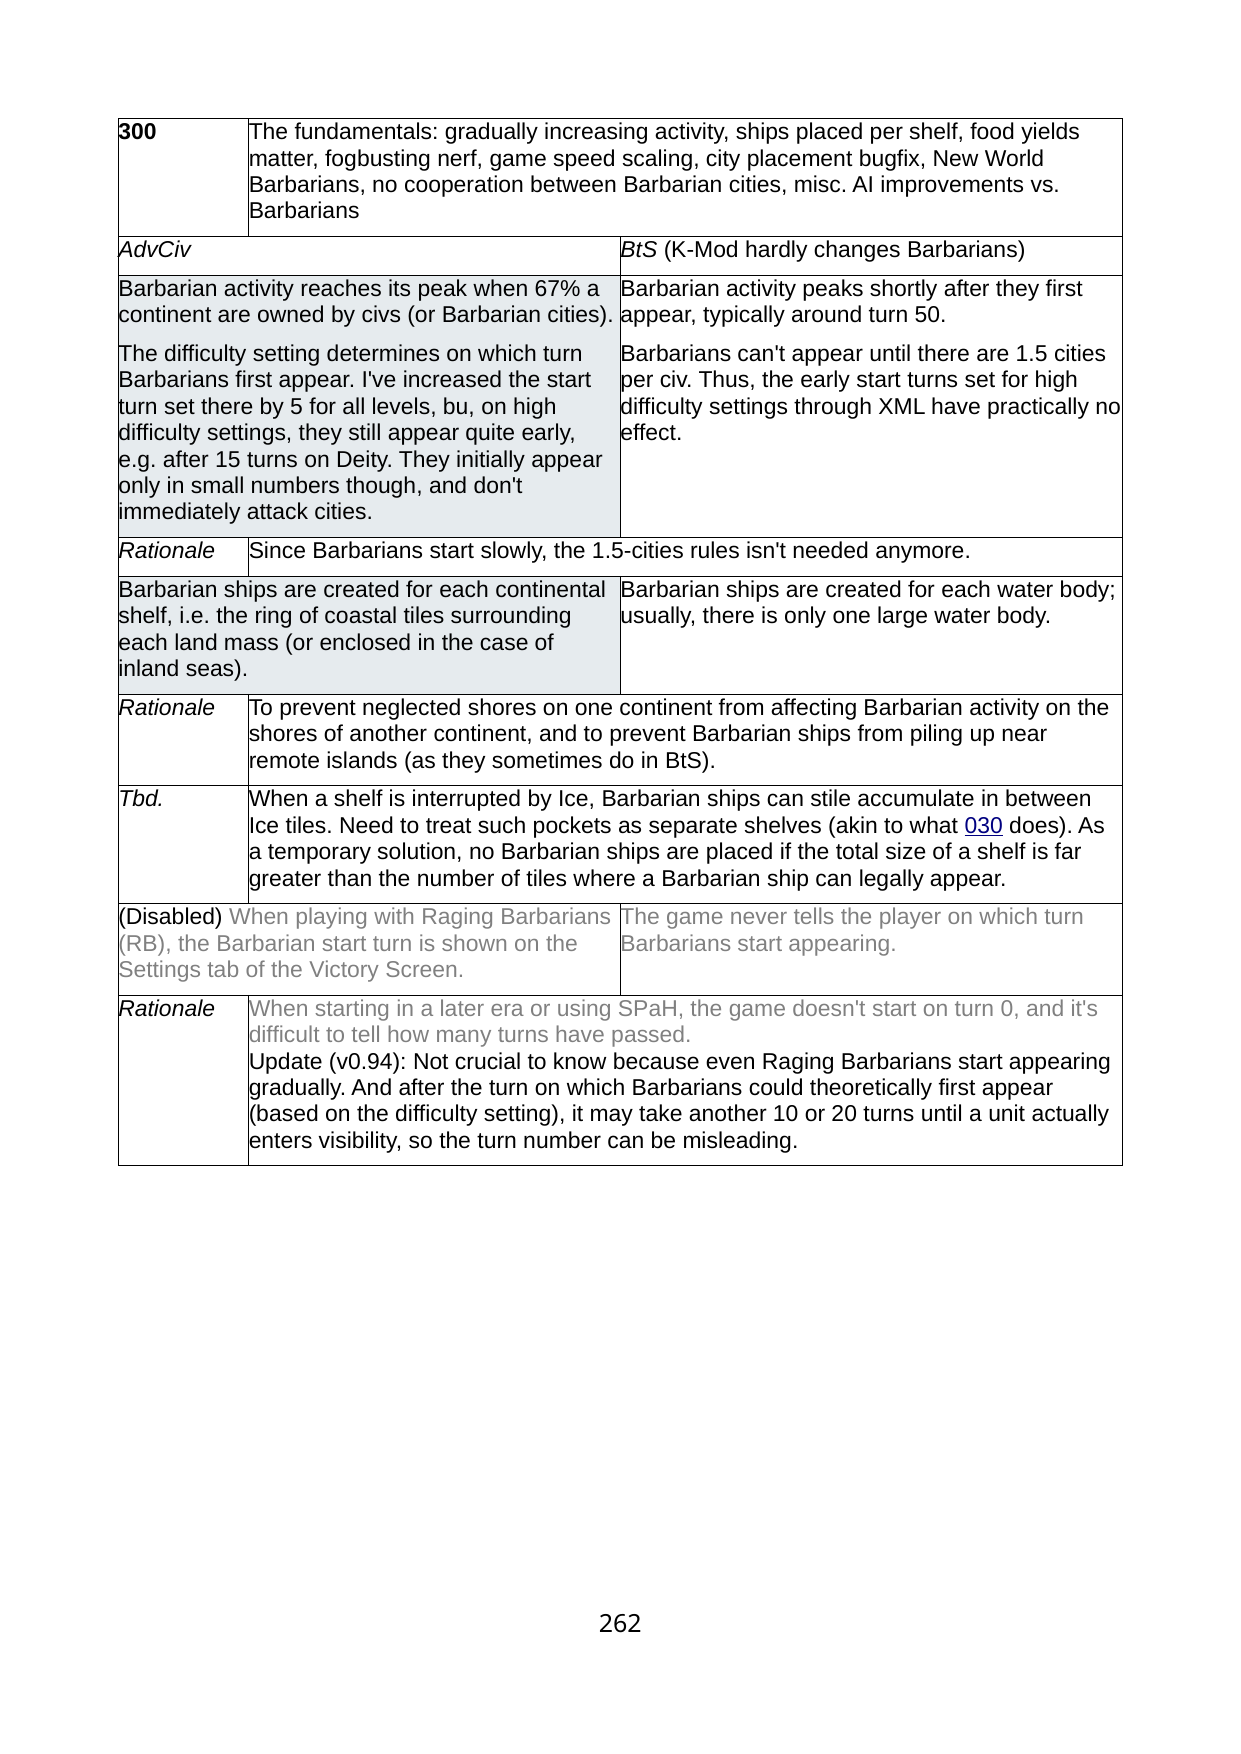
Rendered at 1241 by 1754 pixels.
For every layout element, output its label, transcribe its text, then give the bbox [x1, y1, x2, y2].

table_cell 300 [119, 119, 248, 236]
table_cell Tbd. [119, 786, 248, 903]
table_cell Barbarian activity peaks shortly after they first appear, typically around turn 50. Barbarians can't appear until there are 1.5 cities per civ. Thus, the early start turns set for high difficulty settings through XML have practically no effect. [621, 276, 1122, 537]
table_cell Barbarian ships are created for each continental shelf, i.e. the ring of coastal tiles surrounding each land mass (or enclosed in the case of inland seas). [119, 577, 620, 694]
table_cell Since Barbarians start slowly, the 1.5-cities rules isn't needed anymore. [249, 538, 1122, 576]
table_cell (Disabled) When playing with Raging Barbarians (RB), the Barbarian start turn is shown on the Settings tab of the Victory Screen. [119, 904, 620, 995]
table_cell Barbarian ships are created for each water body; usually, there is only one large water body. [621, 577, 1122, 694]
table_cell AdvCiv [119, 237, 620, 275]
table_cell When a shelf is interrupted by Ice, Barbarian ships can stile accumulate in between Ice tiles. Need to treat such pockets as separate shelves (akin to what 030 does). As a temporary solution, no Barbarian ships are placed if the total size of a shelf is far greater than the number of tiles where a Barbarian ship can legally appear. [249, 786, 1122, 903]
table_cell The fundamentals: gradually increasing activity, ships placed per shelf, food yields matter, fogbusting nerf, game speed scaling, city placement bugfix, New World Barbarians, no cooperation between Barbarian cities, misc. AI improvements vs. Barbarians [249, 119, 1122, 236]
table_cell When starting in a later era or using SPaH, the game doesn't start on turn 0, and it's difficult to tell how many turns have passed. Update (v0.94): Not crucial to know because even Raging Barbarians start appearing gradually. And after the turn on which Barbarians could theoretically first appear (based on the difficulty setting), it may take another 10 or 20 turns until a unit actually enters visibility, so the turn number can be misleading. [249, 996, 1122, 1165]
table_cell BtS (K-Mod hardly changes Barbarians) [621, 237, 1122, 275]
table_cell The game never tells the player on which turn Barbarians start appearing. [621, 904, 1122, 995]
table_cell Rationale [119, 538, 248, 576]
table_cell Rationale [119, 695, 248, 785]
table_cell Barbarian activity reaches its peak when 67% a continent are owned by civs (or Barbarian cities). The difficulty setting determines on which turn Barbarians first appear. I've increased the start turn set there by 5 for all levels, bu, on high difficulty settings, they still appear quite early, e.g. after 15 turns on Deity. They initially appear only in small numbers though, and don't immediately attack cities. [119, 276, 620, 537]
table_cell To prevent neglected shores on one continent from affecting Barbarian activity on the shores of another continent, and to prevent Barbarian ships from piling up near remote islands (as they sometimes do in BtS). [249, 695, 1122, 785]
table_cell Rationale [119, 996, 248, 1165]
